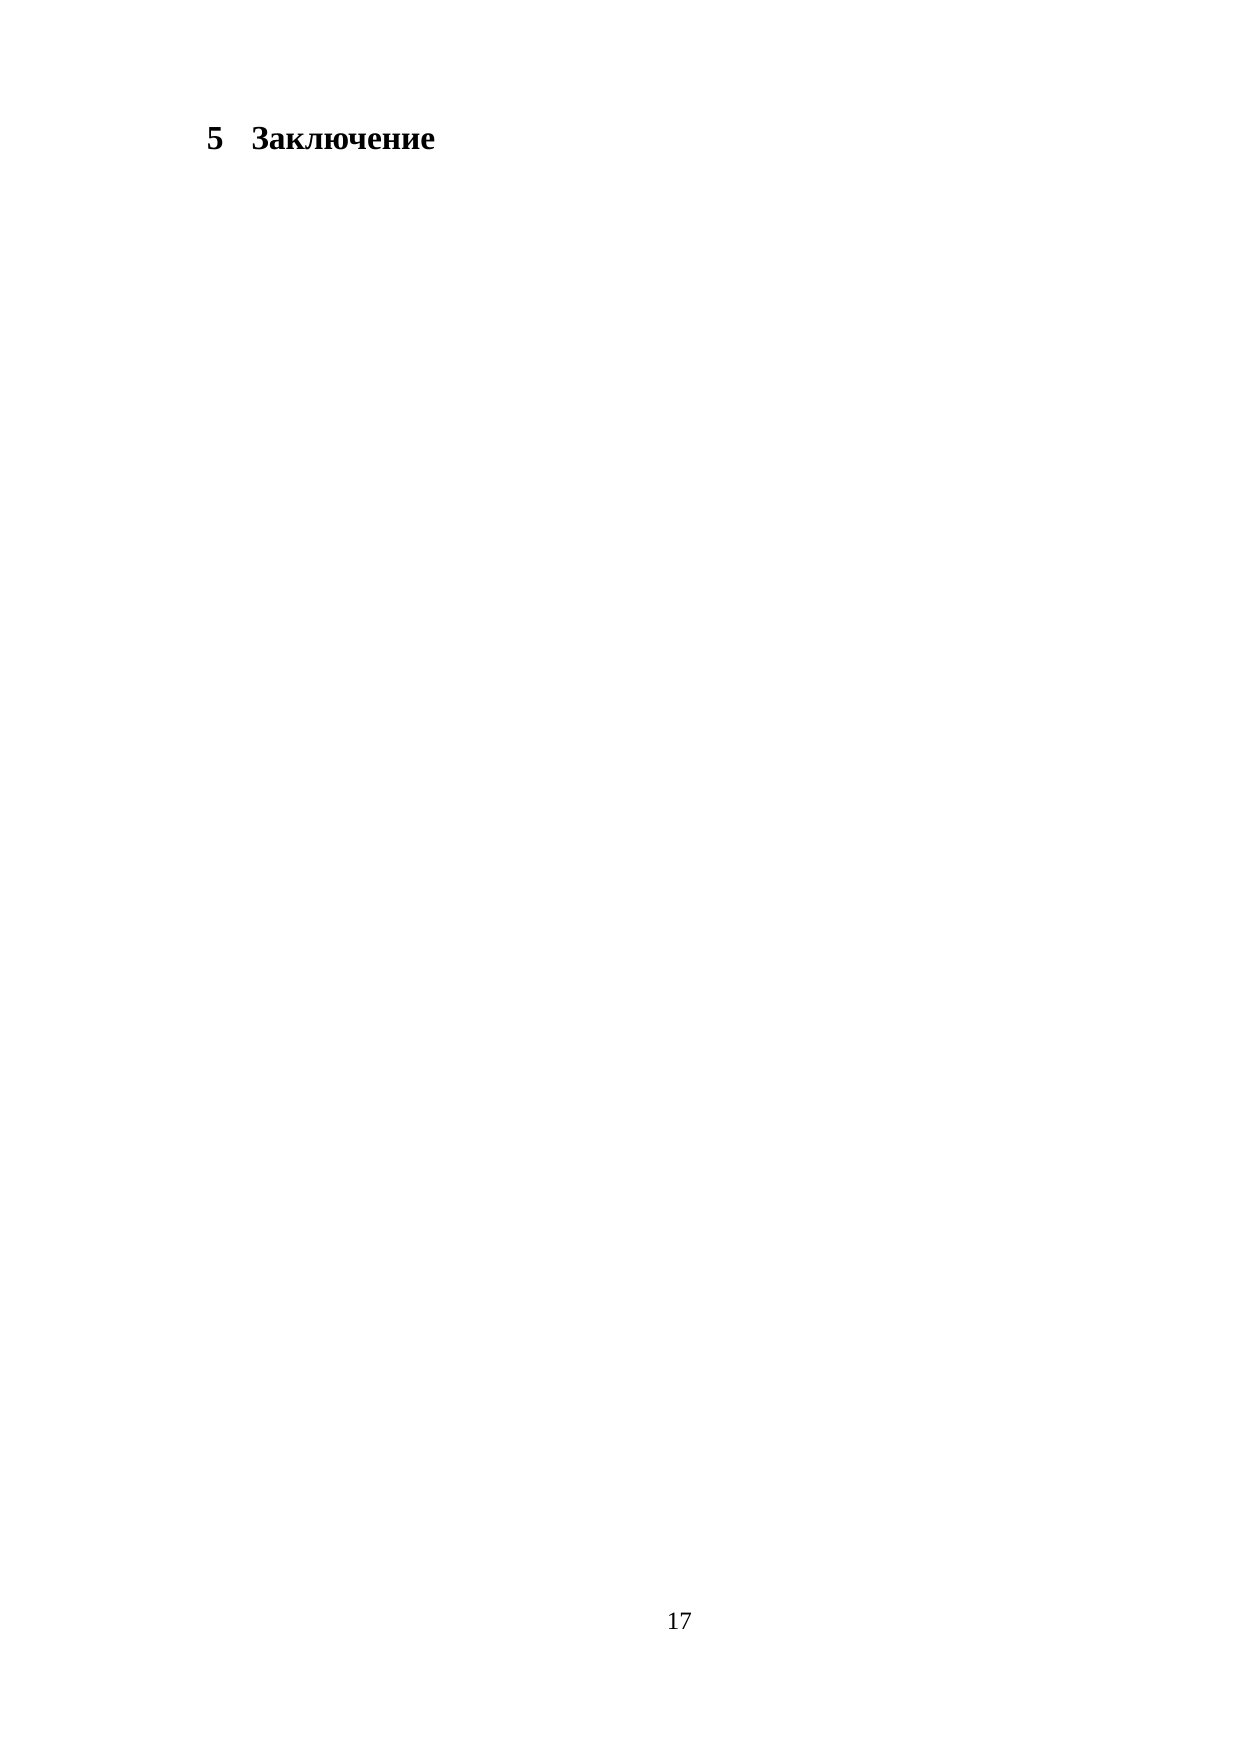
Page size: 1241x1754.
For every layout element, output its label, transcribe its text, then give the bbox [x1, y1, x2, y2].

subtitle Заключение [177, 118, 1181, 157]
